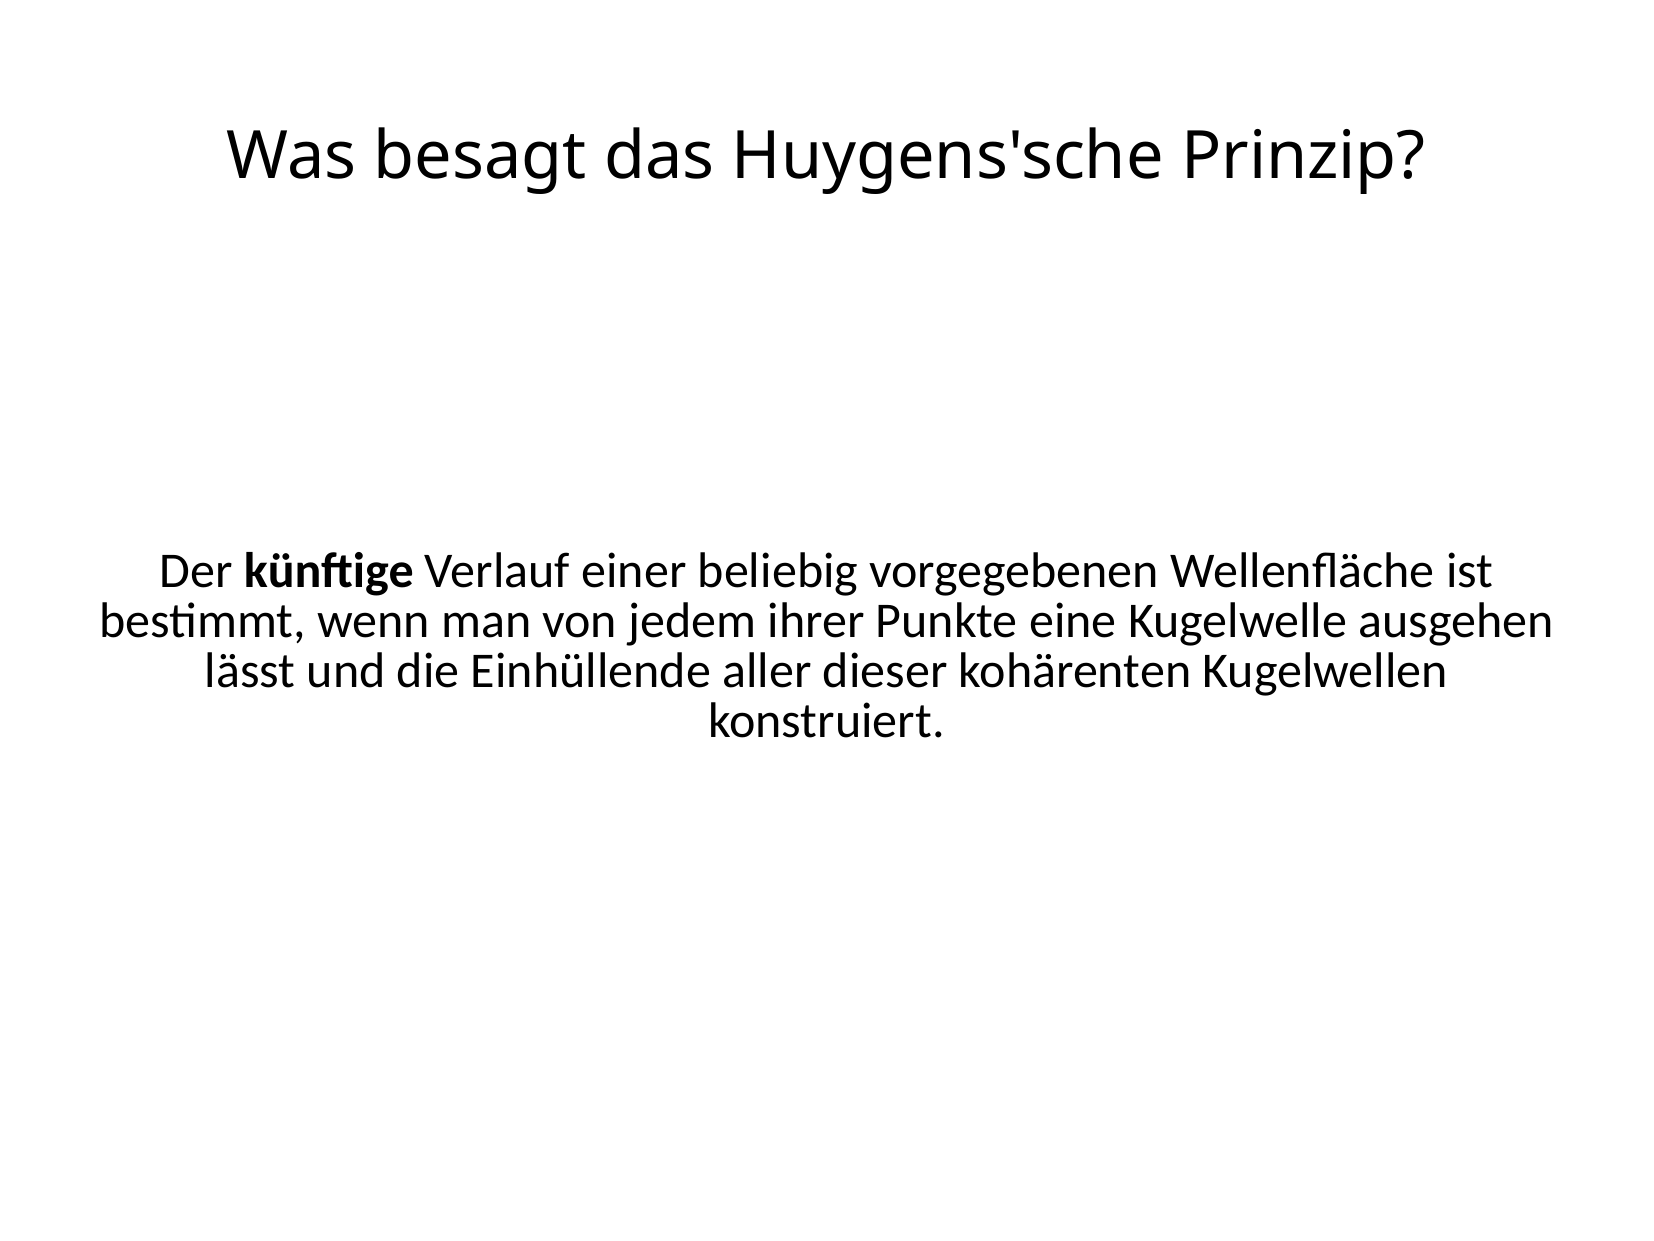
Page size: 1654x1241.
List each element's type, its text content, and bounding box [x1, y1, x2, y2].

title Was besagt das Huygens'sche Prinzip? [82, 49, 1571, 257]
subtitle Der künftige Verlauf einer beliebig vorgegebenen Wellenfläche ist bestimmt, wenn man von jedem ihrer Punkte eine Kugelwelle ausgehen lässt und die Einhüllende aller dieser kohärenten Kugelwellen konstruiert. [82, 290, 1571, 1010]
